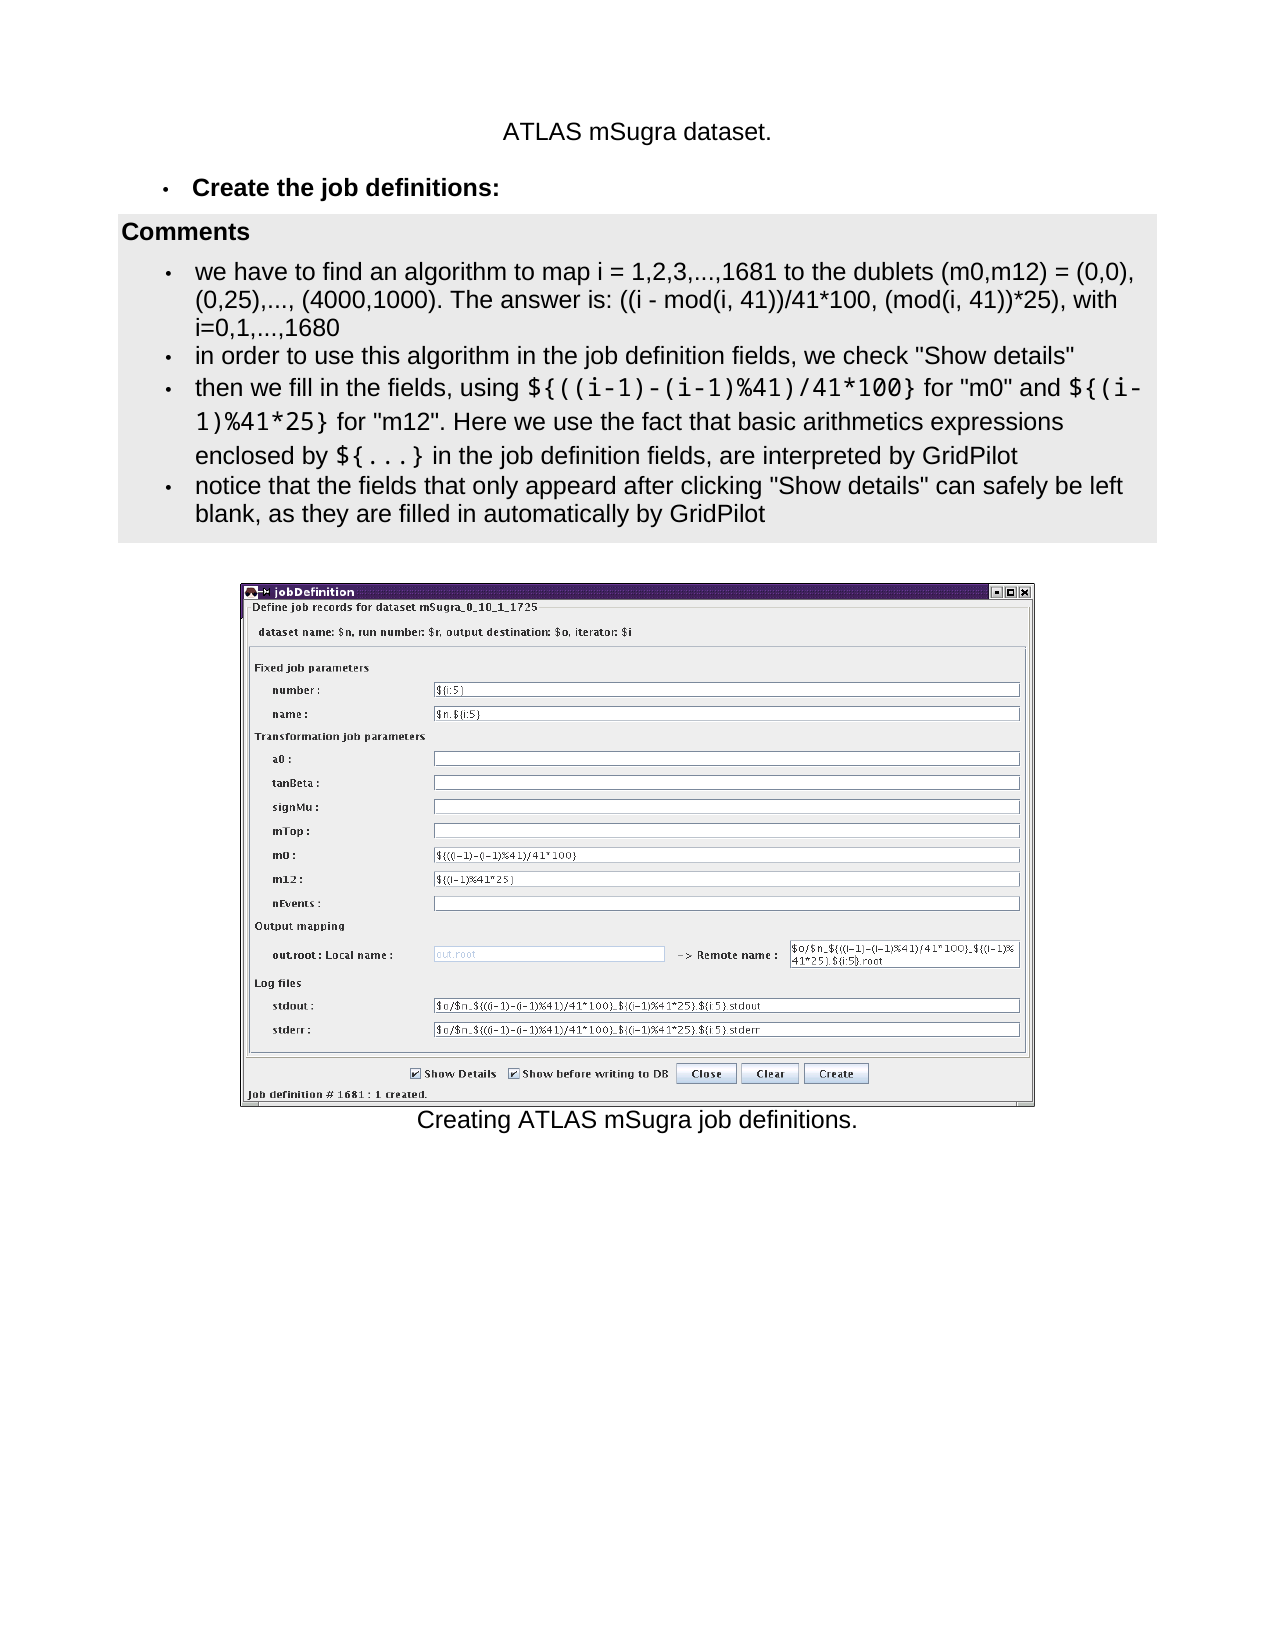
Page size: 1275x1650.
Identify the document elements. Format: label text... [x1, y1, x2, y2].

list Create the job definitions: [162, 174, 1157, 202]
table_header Comments we have to find an algorithm to map i = 1,2,3,...,1681 to the dublets (m0,m12) = (0,0), (0,25),..., (4000,1000). The answer is: ((i - mod(i, 41))/41*100, (mod(i, 41))*25), with i=0,1,...,1680 in order to use this algorithm in the job definition fields, we check "Show details" then we fill in the fields, using ${((i-1)-(i-1)%41)/41*100} for "m0" and ${(i-1)%41*25} for "m12". Here we use the fact that basic arithmetics expressions enclosed by ${...} in the job definition fields, are interpreted by GridPilot notice that the fields that only appeard after clicking "Show details" can safely be left blank, as they are filled in automatically by GridPilot [118, 214, 1157, 543]
picture [240, 583, 1035, 1107]
text ATLAS mSugra dataset. [118, 118, 1157, 146]
text Creating ATLAS mSugra job definitions. [118, 1106, 1157, 1134]
